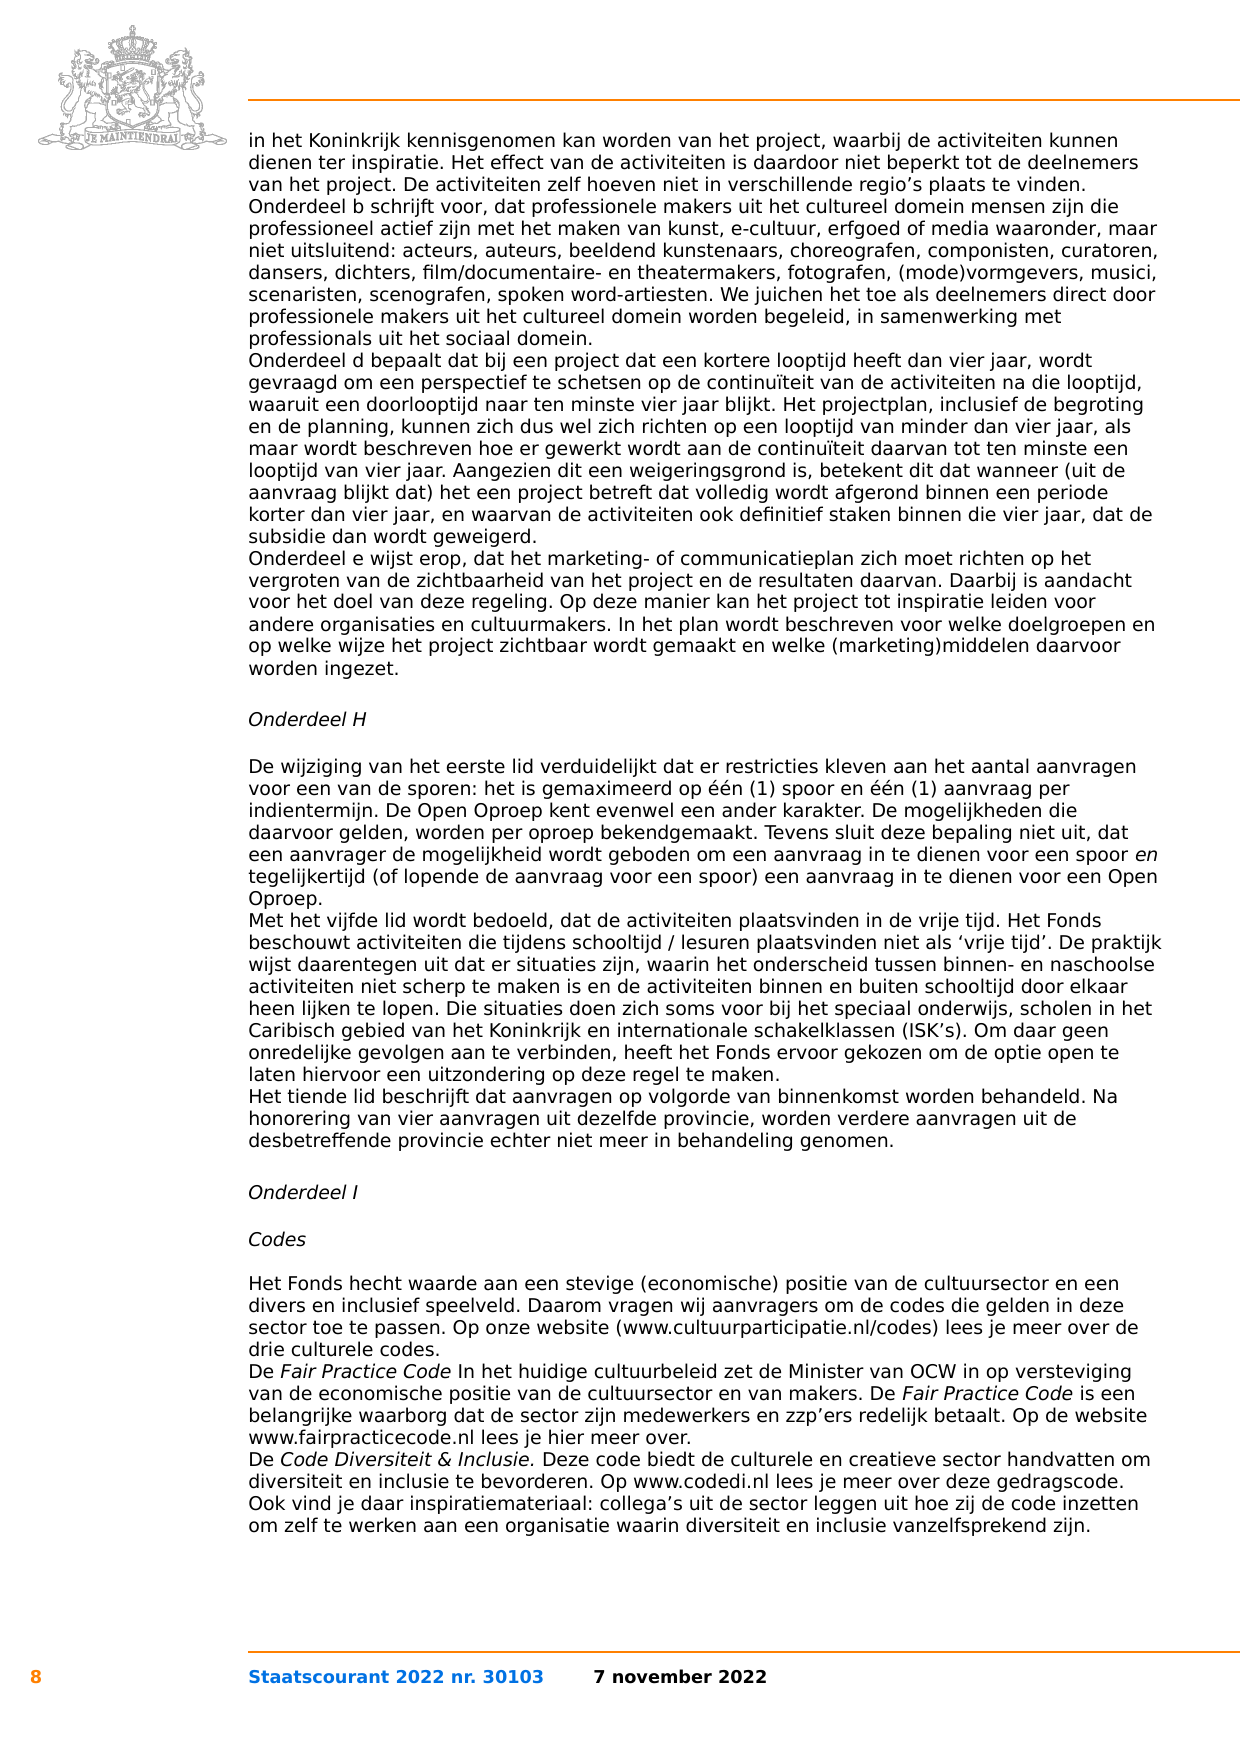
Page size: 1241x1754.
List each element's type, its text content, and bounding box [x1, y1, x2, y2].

text Onderdeel b schrijft voor, dat professionele makers uit het cultureel domein mensen zijn die professioneel actief zijn met het maken van kunst, e-cultuur, erfgoed of media waaronder, maar niet uitsluitend: acteurs, auteurs, beeldend kunstenaars, choreografen, componisten, curatoren, dansers, dichters, film/documentaire- en theatermakers, fotografen, (mode)vormgevers, musici, scenaristen, scenografen, spoken word-artiesten. We juichen het toe als deelnemers direct door professionele makers uit het cultureel domein worden begeleid, in samenwerking met professionals uit het sociaal domein. [248, 196, 1163, 350]
subtitle Onderdeel I [248, 1182, 1163, 1204]
picture [38, 25, 227, 150]
subtitle Onderdeel H [248, 709, 1163, 731]
text Het tiende lid beschrijft dat aanvragen op volgorde van binnenkomst worden behandeld. Na honorering van vier aanvragen uit dezelfde provincie, worden verdere aanvragen uit de desbetreffende provincie echter niet meer in behandeling genomen. [248, 1086, 1163, 1152]
subtitle Codes [248, 1229, 1163, 1251]
text De Fair Practice Code In het huidige cultuurbeleid zet de Minister van OCW in op versteviging van de economische positie van de cultuursector en van makers. De Fair Practice Code is een belangrijke waarborg dat de sector zijn medewerkers en zzp’ers redelijk betaalt. Op de website www.fairpracticecode.nl lees je hier meer over. [248, 1361, 1163, 1449]
text De wijziging van het eerste lid verduidelijkt dat er restricties kleven aan het aantal aanvragen voor een van de sporen: het is gemaximeerd op één (1) spoor en één (1) aanvraag per indientermijn. De Open Oproep kent evenwel een ander karakter. De mogelijkheden die daarvoor gelden, worden per oproep bekendgemaakt. Tevens sluit deze bepaling niet uit, dat een aanvrager de mogelijkheid wordt geboden om een aanvraag in te dienen voor een spoor en tegelijkertijd (of lopende de aanvraag voor een spoor) een aanvraag in te dienen voor een Open Oproep. [248, 756, 1163, 910]
text Onderdeel e wijst erop, dat het marketing- of communicatieplan zich moet richten op het vergroten van de zichtbaarheid van het project en de resultaten daarvan. Daarbij is aandacht voor het doel van deze regeling. Op deze manier kan het project tot inspiratie leiden voor andere organisaties en cultuurmakers. In het plan wordt beschreven voor welke doelgroepen en op welke wijze het project zichtbaar wordt gemaakt en welke (marketing)middelen daarvoor worden ingezet. [248, 547, 1163, 679]
text Onderdeel d bepaalt dat bij een project dat een kortere looptijd heeft dan vier jaar, wordt gevraagd om een perspectief te schetsen op de continuïteit van de activiteiten na die looptijd, waaruit een doorlooptijd naar ten minste vier jaar blijkt. Het projectplan, inclusief de begroting en de planning, kunnen zich dus wel zich richten op een looptijd van minder dan vier jaar, als maar wordt beschreven hoe er gewerkt wordt aan de continuïteit daarvan tot ten minste een looptijd van vier jaar. Aangezien dit een weigeringsgrond is, betekent dit dat wanneer (uit de aanvraag blijkt dat) het een project betreft dat volledig wordt afgerond binnen een periode korter dan vier jaar, en waarvan de activiteiten ook definitief staken binnen die vier jaar, dat de subsidie dan wordt geweigerd. [248, 350, 1163, 547]
text in het Koninkrijk kennisgenomen kan worden van het project, waarbij de activiteiten kunnen dienen ter inspiratie. Het effect van de activiteiten is daardoor niet beperkt tot de deelnemers van het project. De activiteiten zelf hoeven niet in verschillende regio’s plaats te vinden. [248, 130, 1163, 196]
text De Code Diversiteit & Inclusie. Deze code biedt de culturele en creatieve sector handvatten om diversiteit en inclusie te bevorderen. Op www.codedi.nl lees je meer over deze gedragscode. Ook vind je daar inspiratiemateriaal: collega’s uit de sector leggen uit hoe zij de code inzetten om zelf te werken aan een organisatie waarin diversiteit en inclusie vanzelfsprekend zijn. [248, 1449, 1163, 1537]
text Het Fonds hecht waarde aan een stevige (economische) positie van de cultuursector en een divers en inclusief speelveld. Daarom vragen wij aanvragers om de codes die gelden in deze sector toe te passen. Op onze website (www.cultuurparticipatie.nl/codes) lees je meer over de drie culturele codes. [248, 1273, 1163, 1361]
text Met het vijfde lid wordt bedoeld, dat de activiteiten plaatsvinden in de vrije tijd. Het Fonds beschouwt activiteiten die tijdens schooltijd / lesuren plaatsvinden niet als ‘vrije tijd’. De praktijk wijst daarentegen uit dat er situaties zijn, waarin het onderscheid tussen binnen- en naschoolse activiteiten niet scherp te maken is en de activiteiten binnen en buiten schooltijd door elkaar heen lijken te lopen. Die situaties doen zich soms voor bij het speciaal onderwijs, scholen in het Caribisch gebied van het Koninkrijk en internationale schakelklassen (ISK’s). Om daar geen onredelijke gevolgen aan te verbinden, heeft het Fonds ervoor gekozen om de optie open te laten hiervoor een uitzondering op deze regel te maken. [248, 910, 1163, 1086]
